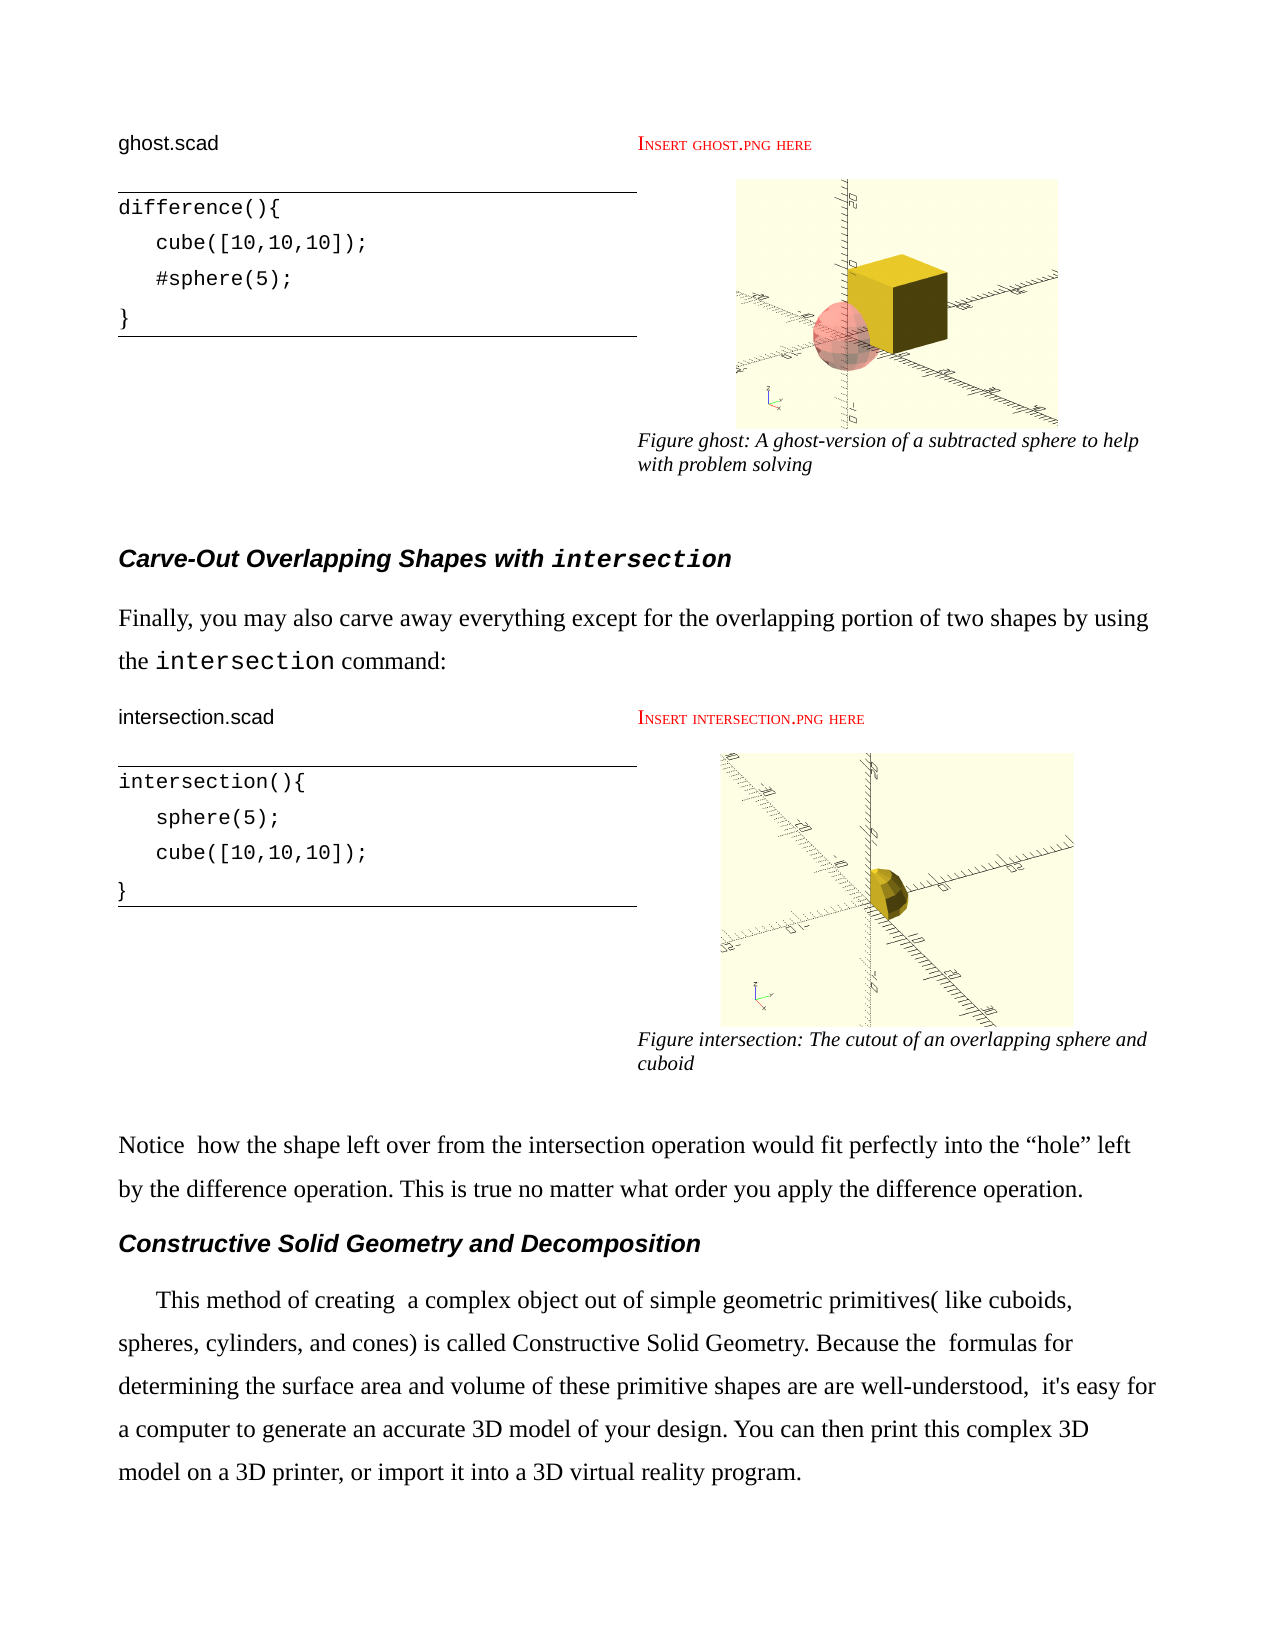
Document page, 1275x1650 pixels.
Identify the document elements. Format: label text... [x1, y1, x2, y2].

table_header difference(){ cube([10,10,10]); #sphere(5); } [118, 193, 637, 336]
table_header [118, 907, 637, 1087]
table_header ghost.scad [118, 118, 637, 192]
picture [736, 179, 1058, 429]
table_header Insert intersection.png here Figure intersection: The cutout of an overlapping sphere and cuboid [638, 693, 1157, 1087]
table_header Insert ghost.png here Figure ghost: A ghost-version of a subtracted sphere to help with problem solving [638, 118, 1157, 489]
subtitle Constructive Solid Geometry and Decomposition [118, 1229, 1157, 1258]
table_header [118, 337, 637, 489]
table_header intersection(){ sphere(5); cube([10,10,10]); } [118, 767, 637, 906]
list Notice how the shape left over from the intersection operation would fit perfectly into the “hole” left by the difference operation. This is true no matter what order you apply the difference operation. [118, 1131, 1157, 1202]
table_header intersection.scad [118, 693, 637, 766]
subtitle Carve-Out Overlapping Shapes with intersection [118, 544, 1157, 575]
text Finally, you may also carve away everything except for the overlapping portion of two shapes by using the intersection command: [118, 603, 1157, 677]
picture [720, 753, 1074, 1027]
text This method of creating a complex object out of simple geometric primitives( like cuboids, spheres, cylinders, and cones) is called Constructive Solid Geometry. Because the formulas for determining the surface area and volume of these primitive shapes are are well-understood, it's easy for a computer to generate an accurate 3D model of your design. You can then print this complex 3D model on a 3D printer, or import it into a 3D virtual reality program. [118, 1285, 1157, 1486]
